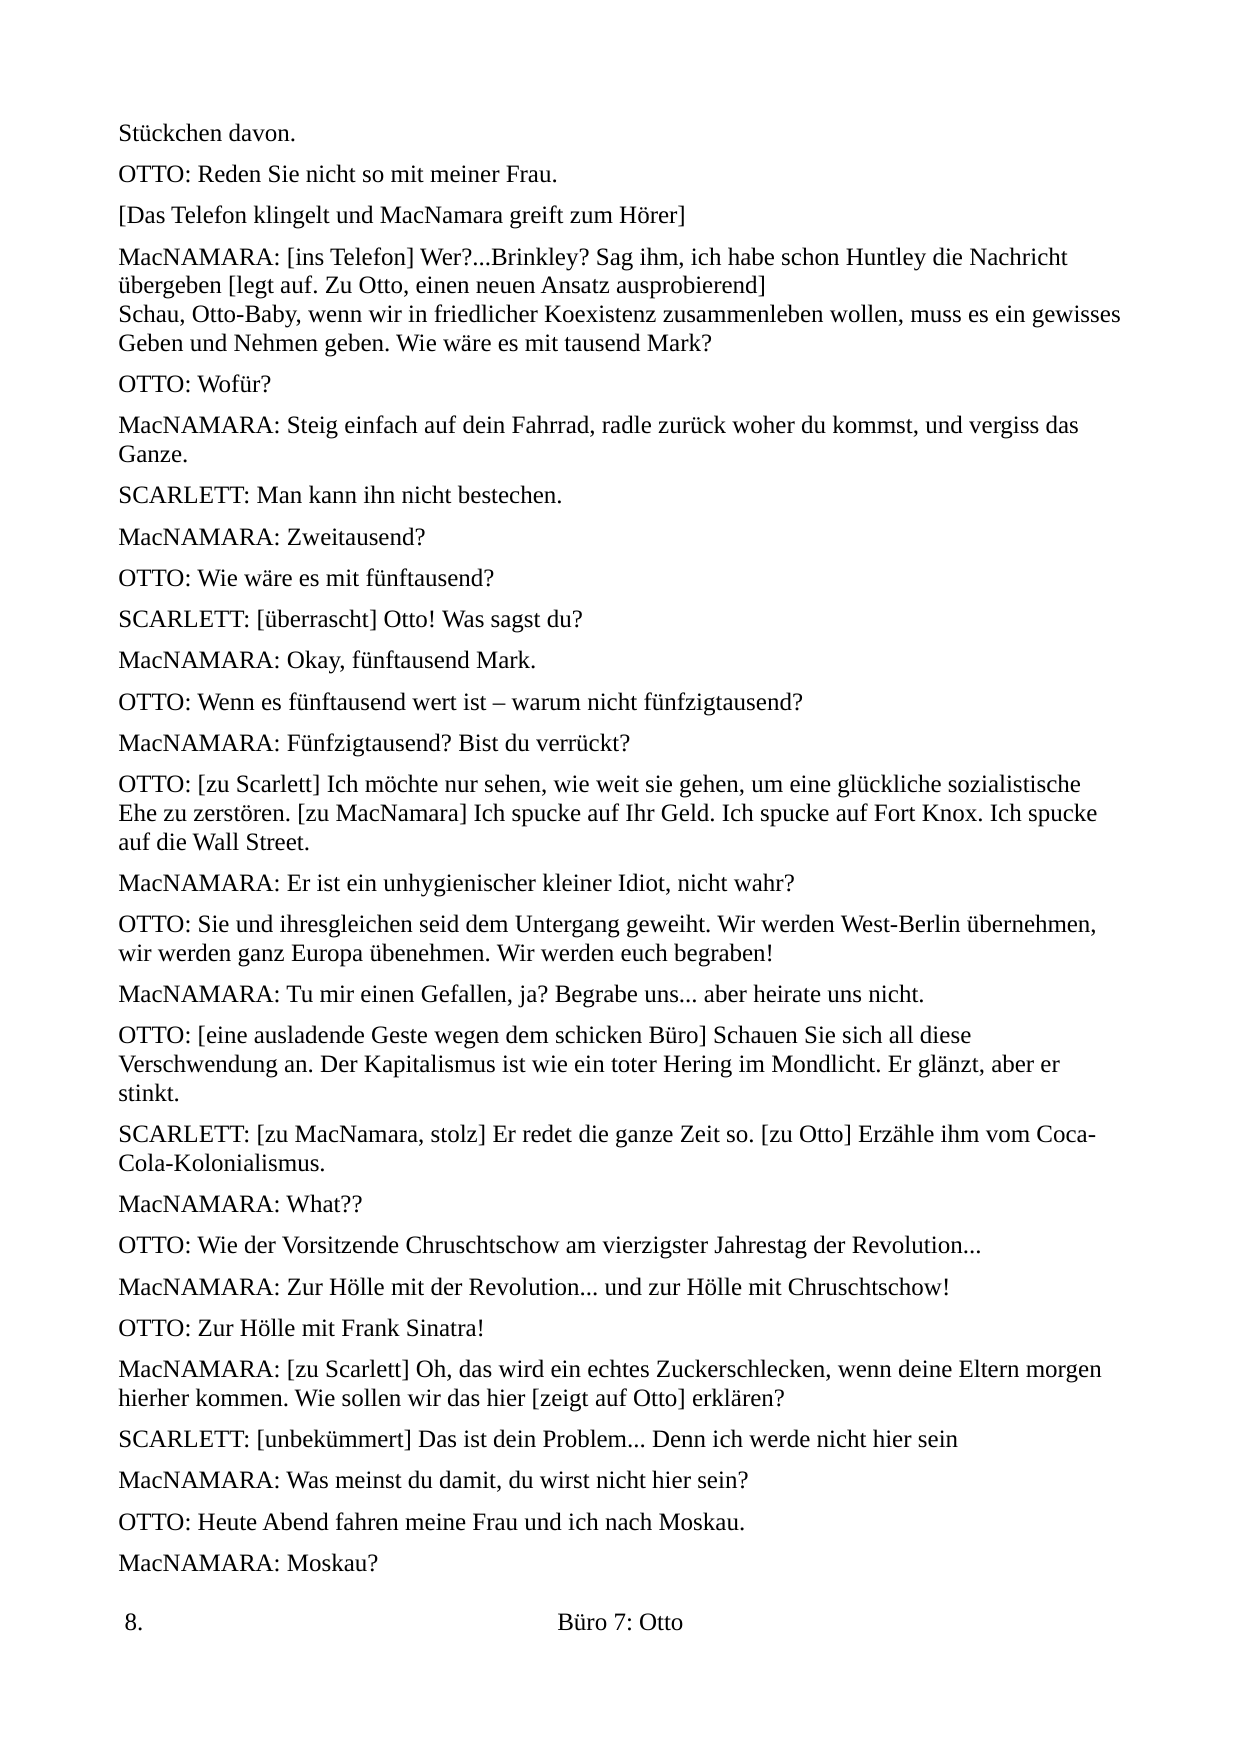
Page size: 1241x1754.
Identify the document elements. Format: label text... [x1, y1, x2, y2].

text MacNAMARA: Zur Hölle mit der Revolution... und zur Hölle mit Chruschtschow! [118, 1272, 1122, 1301]
text SCARLETT: Man kann ihn nicht bestechen. [118, 481, 1122, 509]
text MacNAMARA: [ins Telefon] Wer?...Brinkley? Sag ihm, ich habe schon Huntley die Nachricht übergeben [legt auf. Zu Otto, einen neuen Ansatz ausprobierend] Schau, Otto-Baby, wenn wir in friedlicher Koexistenz zusammenleben wollen, muss es ein gewisses Geben und Nehmen geben. Wie wäre es mit tausend Mark? [118, 242, 1122, 357]
text MacNAMARA: Er ist ein unhygienischer kleiner Idiot, nicht wahr? [118, 868, 1122, 897]
text OTTO: Heute Abend fahren meine Frau und ich nach Moskau. [118, 1507, 1122, 1536]
text OTTO: Wenn es fünftausend wert ist – warum nicht fünfzigtausend? [118, 687, 1122, 716]
text MacNAMARA: Fünfzigtausend? Bist du verrückt? [118, 728, 1122, 757]
text SCARLETT: [unbekümmert] Das ist dein Problem... Denn ich werde nicht hier sein [118, 1424, 1122, 1453]
text SCARLETT: [zu MacNamara, stolz] Er redet die ganze Zeit so. [zu Otto] Erzähle ihm vom Coca-Cola-Kolonialismus. [118, 1119, 1122, 1177]
text OTTO: Sie und ihresgleichen seid dem Untergang geweiht. Wir werden West-Berlin übernehmen, wir werden ganz Europa übenehmen. Wir werden euch begraben! [118, 909, 1122, 967]
text OTTO: Wie der Vorsitzende Chruschtschow am vierzigster Jahrestag der Revolution... [118, 1231, 1122, 1259]
text MacNAMARA: Okay, fünftausend Mark. [118, 646, 1122, 674]
text MacNAMARA: Steig einfach auf dein Fahrrad, radle zurück woher du kommst, und vergiss das Ganze. [118, 411, 1122, 468]
text OTTO: [eine ausladende Geste wegen dem schicken Büro] Schauen Sie sich all diese Verschwendung an. Der Kapitalismus ist wie ein toter Hering im Mondlicht. Er glänzt, aber er stinkt. [118, 1021, 1122, 1107]
text MacNAMARA: Zweitausend? [118, 522, 1122, 551]
text Stückchen davon. [118, 118, 1122, 147]
text OTTO: Reden Sie nicht so mit meiner Frau. [118, 159, 1122, 188]
text OTTO: Wofür? [118, 369, 1122, 398]
text [Das Telefon klingelt und MacNamara greift zum Hörer] [118, 201, 1122, 229]
text OTTO: Zur Hölle mit Frank Sinatra! [118, 1313, 1122, 1342]
text MacNAMARA: What?? [118, 1189, 1122, 1218]
text MacNAMARA: Moskau? [118, 1548, 1122, 1577]
text OTTO: [zu Scarlett] Ich möchte nur sehen, wie weit sie gehen, um eine glückliche sozialistische Ehe zu zerstören. [zu MacNamara] Ich spucke auf Ihr Geld. Ich spucke auf Fort Knox. Ich spucke auf die Wall Street. [118, 769, 1122, 856]
text OTTO: Wie wäre es mit fünftausend? [118, 563, 1122, 592]
text MacNAMARA: Tu mir einen Gefallen, ja? Begrabe uns... aber heirate uns nicht. [118, 979, 1122, 1008]
text MacNAMARA: Was meinst du damit, du wirst nicht hier sein? [118, 1466, 1122, 1494]
text MacNAMARA: [zu Scarlett] Oh, das wird ein echtes Zuckerschlecken, wenn deine Eltern morgen hierher kommen. Wie sollen wir das hier [zeigt auf Otto] erklären? [118, 1354, 1122, 1412]
text SCARLETT: [überrascht] Otto! Was sagst du? [118, 604, 1122, 633]
